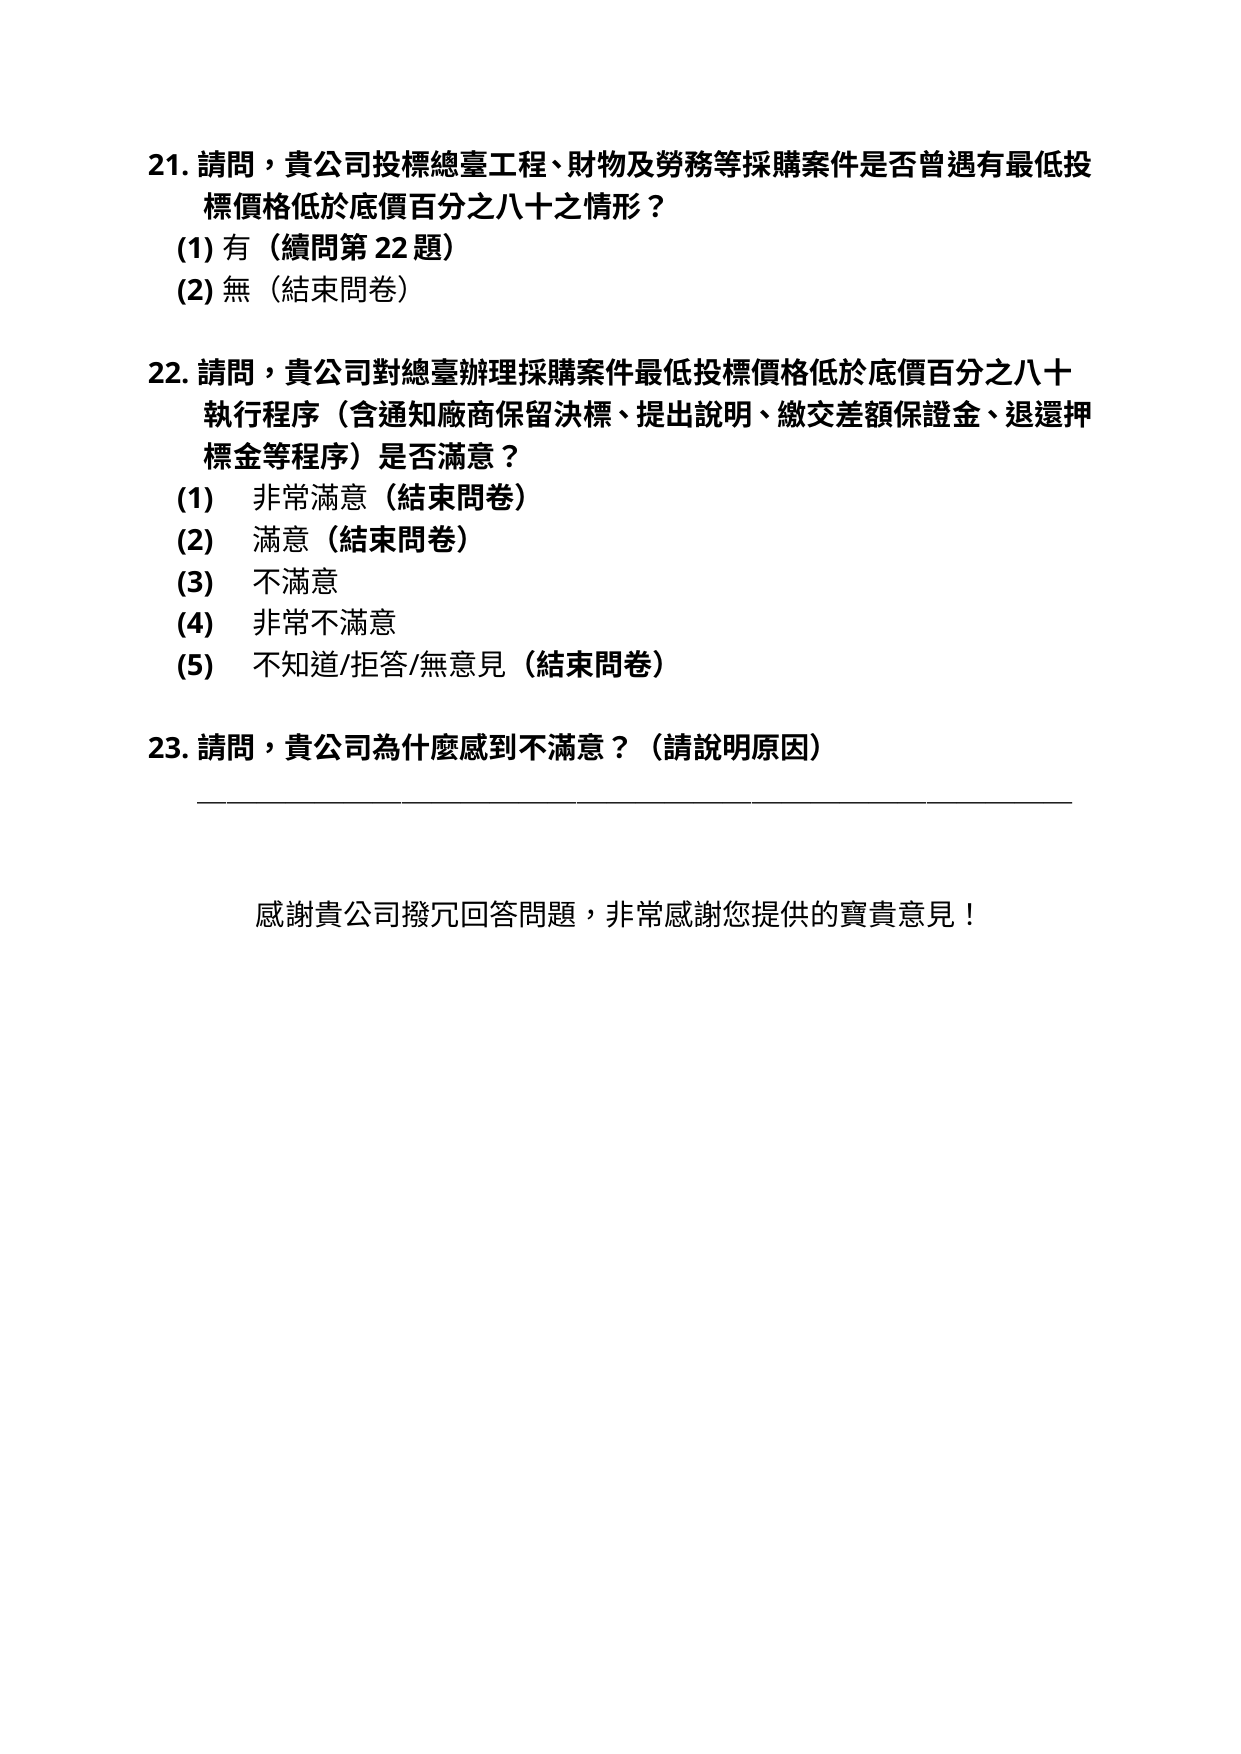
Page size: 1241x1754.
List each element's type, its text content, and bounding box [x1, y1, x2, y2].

text 22. 請問，貴公司對總臺辦理採購案件最低投標價格低於底價百分之八十執行程序（含通知廠商保留決標、提出說明、繳交差額保證金、退還押標金等程序）是否滿意？ [148, 351, 1092, 476]
text 感謝貴公司撥冗回答問題，非常感謝您提供的寶貴意見！ [148, 892, 1092, 934]
text 21. 請問，貴公司投標總臺工程、財物及勞務等採購案件是否曾遇有最低投標價格低於底價百分之八十之情形？ [148, 142, 1092, 226]
list 非常不滿意 [177, 601, 1092, 642]
list 滿意（結束問卷） [177, 517, 1092, 559]
list 有（續問第22題） [177, 226, 1092, 267]
text ＿＿＿＿＿＿＿＿＿＿＿＿＿＿＿＿＿＿＿＿＿＿＿＿＿＿＿＿＿＿ [198, 767, 1092, 809]
list 不知道/拒答/無意見（結束問卷） [177, 642, 1092, 684]
text 23. 請問，貴公司為什麼感到不滿意？（請說明原因） [148, 726, 1092, 767]
list 非常滿意（結束問卷） [177, 476, 1092, 517]
list 無（結束問卷） [177, 267, 1092, 309]
list 不滿意 [177, 559, 1092, 601]
